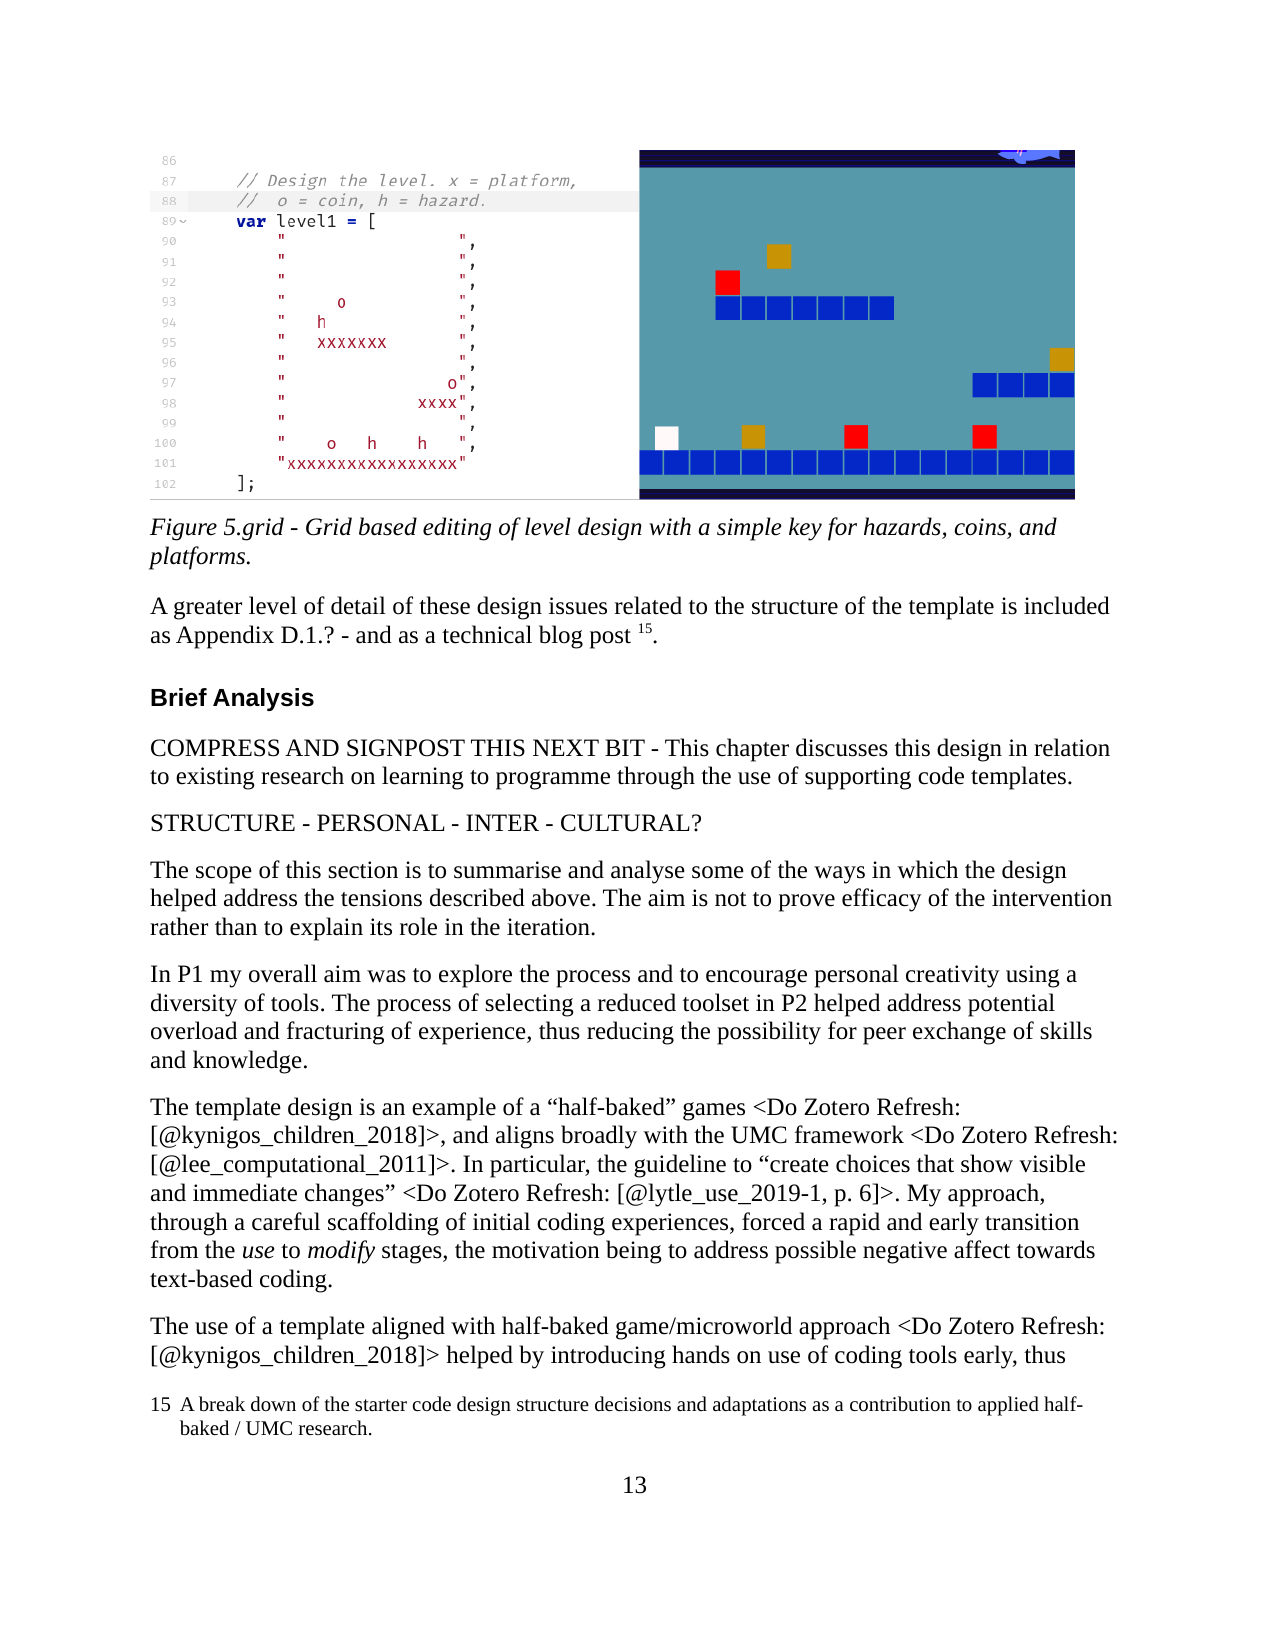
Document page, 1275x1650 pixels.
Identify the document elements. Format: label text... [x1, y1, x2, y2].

text A greater level of detail of these design issues related to the structure of the template is included as Appendix D.1.? - and as a technical blog post . [150, 591, 1125, 649]
text In P1 my overall aim was to explore the process and to encourage personal creativity using a diversity of tools. The process of selecting a reduced toolset in P2 helped address potential overload and fracturing of experience, thus reducing the possibility for peer exchange of skills and knowledge. [150, 959, 1125, 1074]
text COMPRESS AND SIGNPOST THIS NEXT BIT - This chapter discusses this design in relation to existing research on learning to programme through the use of supporting code templates. [150, 733, 1125, 790]
picture [150, 150, 1077, 500]
text Figure 5.grid - Grid based editing of level design with a simple key for hazards, coins, and platforms. [150, 512, 1125, 570]
text The use of a template aligned with half-baked game/microworld approach <Do Zotero Refresh: [@kynigos_children_2018]> helped by introducing hands on use of coding tools early, thus [150, 1311, 1125, 1368]
text STRUCTURE - PERSONAL - INTER - CULTURAL? [150, 808, 1125, 837]
text The scope of this section is to summarise and analyse some of the ways in which the design helped address the tensions described above. The aim is not to prove efficacy of the intervention rather than to explain its role in the iteration. [150, 855, 1125, 941]
text The template design is an example of a “half-baked” games <Do Zotero Refresh: [@kynigos_children_2018]>, and aligns broadly with the UMC framework <Do Zotero Refresh: [@lee_computational_2011]>. In particular, the guideline to “create choices that show visible and immediate changes” <Do Zotero Refresh: [@lytle_use_2019-1, p. 6]>. My approach, through a careful scaffolding of initial coding experiences, forced a rapid and early transition from the use to modify stages, the motivation being to address possible negative affect towards text-based coding. [150, 1092, 1125, 1293]
subtitle Brief Analysis [150, 683, 1125, 711]
text A break down of the starter code design structure decisions and adaptations as a contribution to applied half-baked / UMC research. [150, 1392, 1125, 1440]
